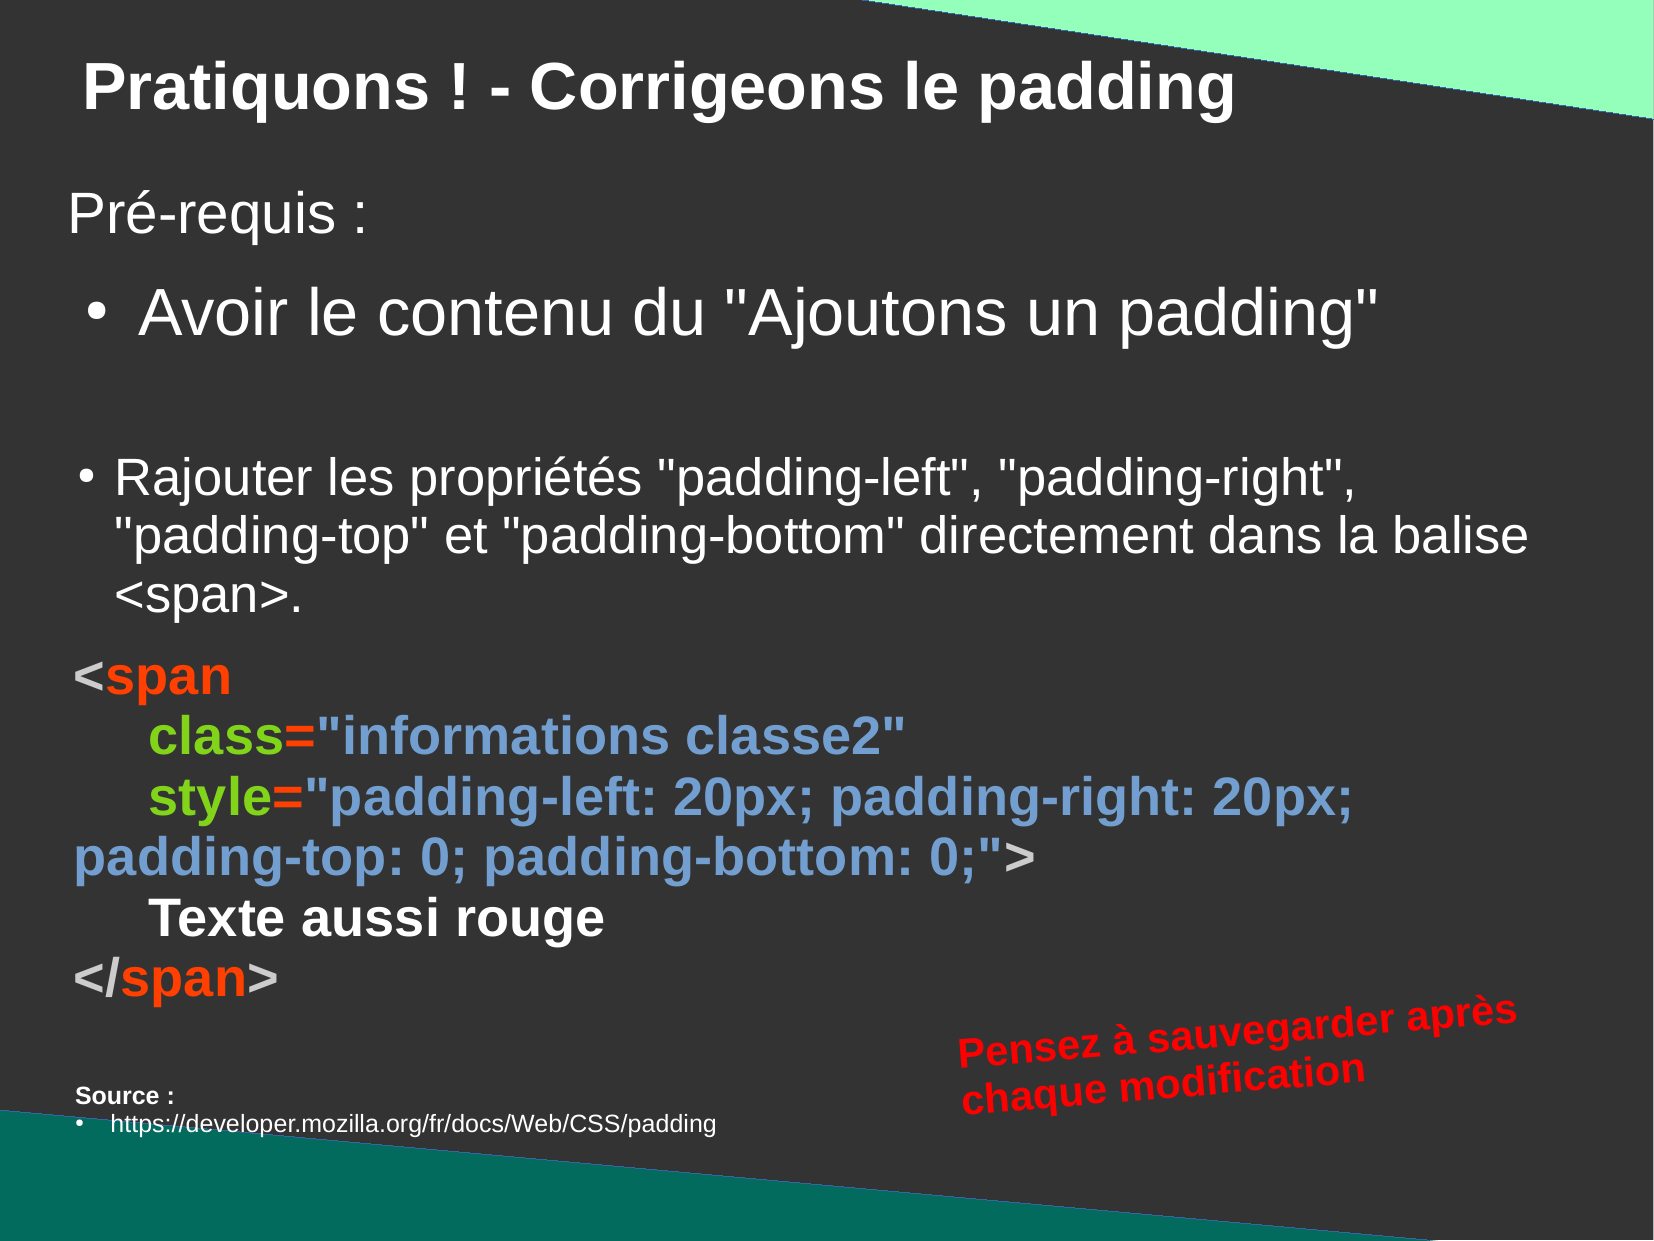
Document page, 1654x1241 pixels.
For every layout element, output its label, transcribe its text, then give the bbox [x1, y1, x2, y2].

text_box [862, 0, 1654, 120]
list Pré-requis : Avoir le contenu du "Ajoutons un padding" [67, 180, 1607, 390]
text_box Pensez à sauvegarder après chaque modification [940, 974, 1555, 1161]
text_box Source : https://developer.mozilla.org/fr/docs/Web/CSS/padding [60, 1074, 756, 1217]
text_box <span class="informations classe2" style="padding-left: 20px; padding-right: 20px; padding-top: 0; padding-bottom: 0;"> Texte aussi rouge </span> [59, 637, 1607, 1016]
list Rajouter les propriétés "padding-left", "padding-right", "padding-top" et "padding-bottom" directement dans la balise <span>. [64, 447, 1589, 626]
title Pratiquons ! - Corrigeons le padding [82, 49, 1571, 152]
